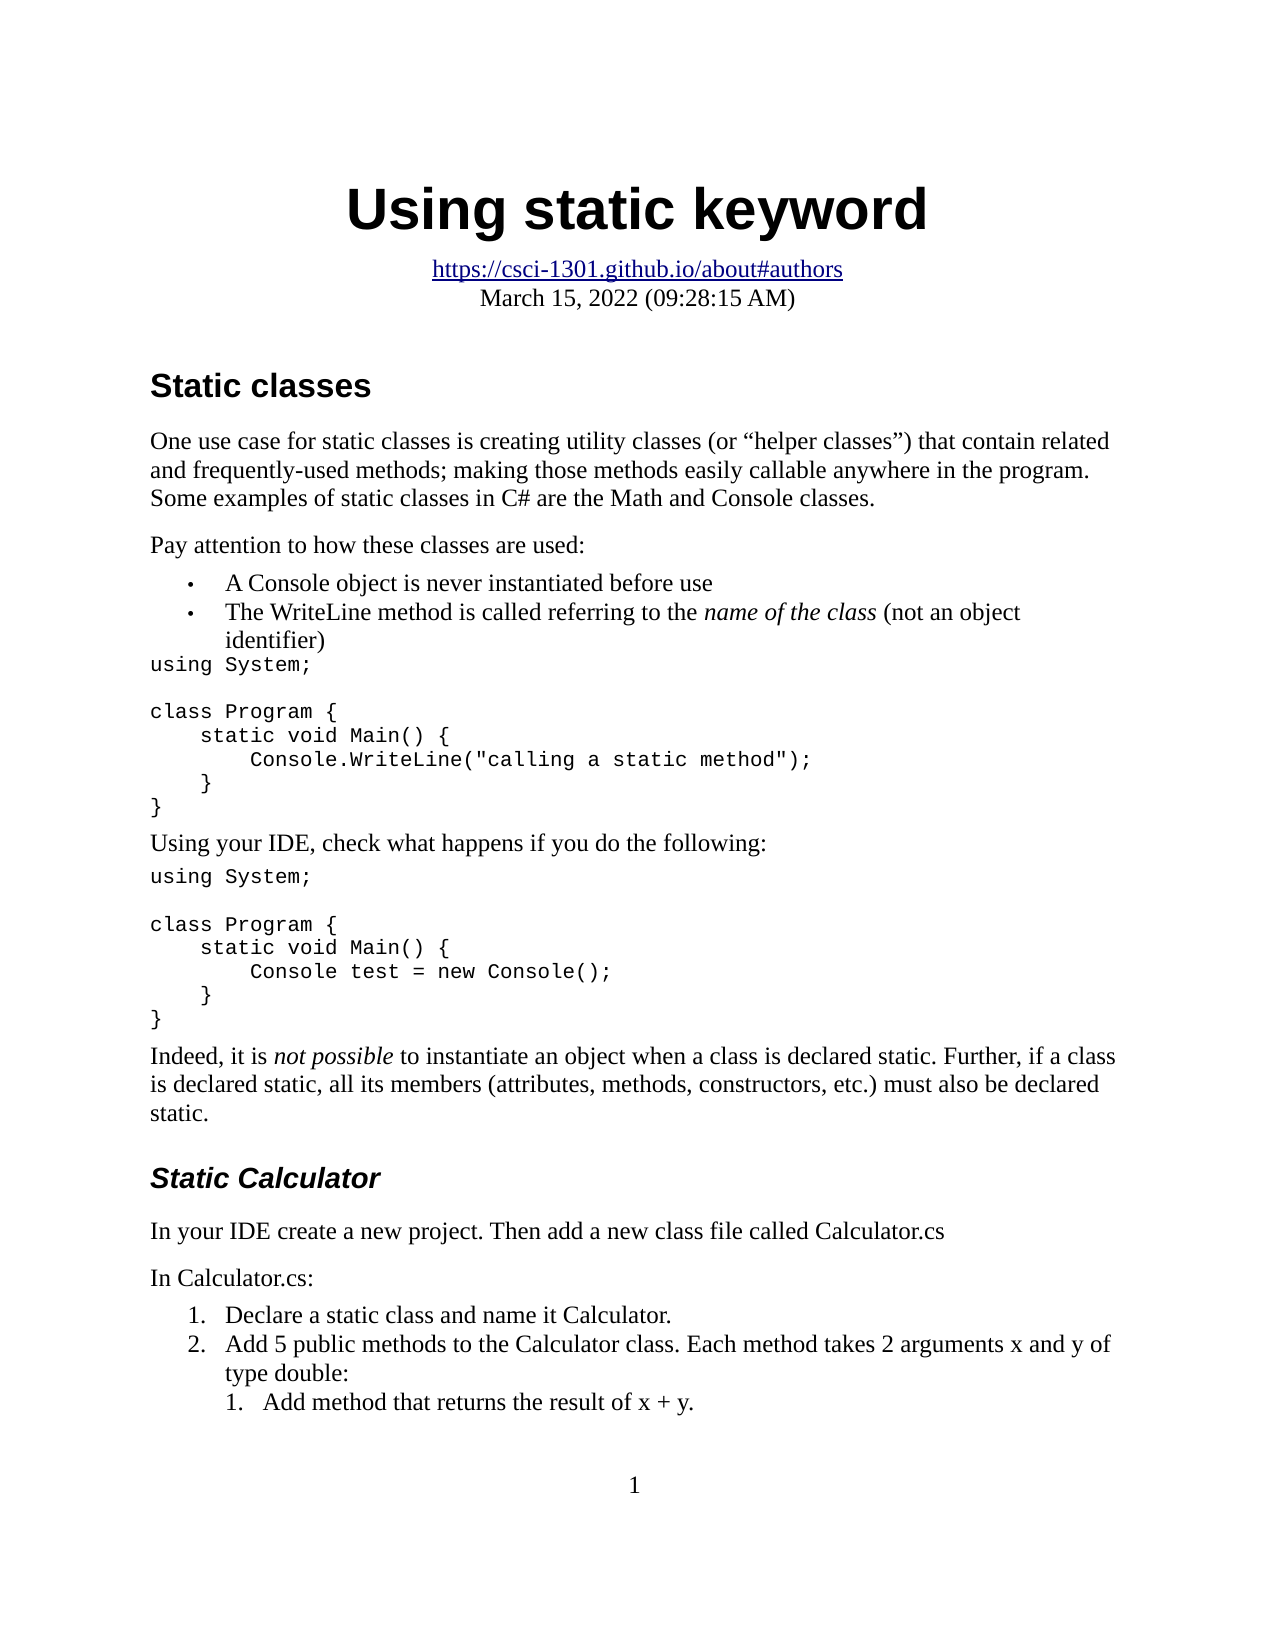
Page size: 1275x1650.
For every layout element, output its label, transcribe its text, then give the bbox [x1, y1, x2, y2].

text In your IDE create a new project. Then add a new class file called Calculator.cs [150, 1216, 1125, 1245]
text using System; [150, 866, 1125, 890]
text } [150, 1008, 1125, 1032]
text March 15, 2022 (09:28:15 AM) [150, 283, 1125, 312]
text Pay attention to how these classes are used: [150, 530, 1125, 559]
text Console.WriteLine("calling a static method"); [150, 749, 1125, 772]
text https://csci-1301.github.io/about#authors [150, 254, 1125, 283]
text using System; [150, 654, 1125, 678]
list Add 5 public methods to the Calculator class. Each method takes 2 arguments x and y of type double: [187, 1329, 1125, 1387]
subtitle Static Calculator [150, 1161, 1125, 1194]
list The WriteLine method is called referring to the name of the class (not an object identifier) [187, 597, 1125, 654]
text } [150, 796, 1125, 819]
list Declare a static class and name it Calculator. [187, 1300, 1125, 1329]
text class Program { [150, 701, 1125, 725]
text Using your IDE, check what happens if you do the following: [150, 828, 1125, 857]
text In Calculator.cs: [150, 1263, 1125, 1291]
text Console test = new Console(); [150, 961, 1125, 984]
title Using static keyword [150, 175, 1125, 242]
text static void Main() { [150, 937, 1125, 961]
text class Program { [150, 913, 1125, 937]
text } [150, 772, 1125, 796]
text One use case for static classes is creating utility classes (or “helper classes”) that contain related and frequently-used methods; making those methods easily callable anywhere in the program. Some examples of static classes in C# are the Math and Console classes. [150, 426, 1125, 512]
text Indeed, it is not possible to instantiate an object when a class is declared static. Further, if a class is declared static, all its members (attributes, methods, constructors, etc.) must also be declared static. [150, 1041, 1125, 1127]
list A Console object is never instantiated before use [187, 568, 1125, 597]
list Add method that returns the result of x + y. [225, 1387, 1125, 1415]
text static void Main() { [150, 725, 1125, 749]
text } [150, 984, 1125, 1008]
subtitle Static classes [150, 366, 1125, 404]
